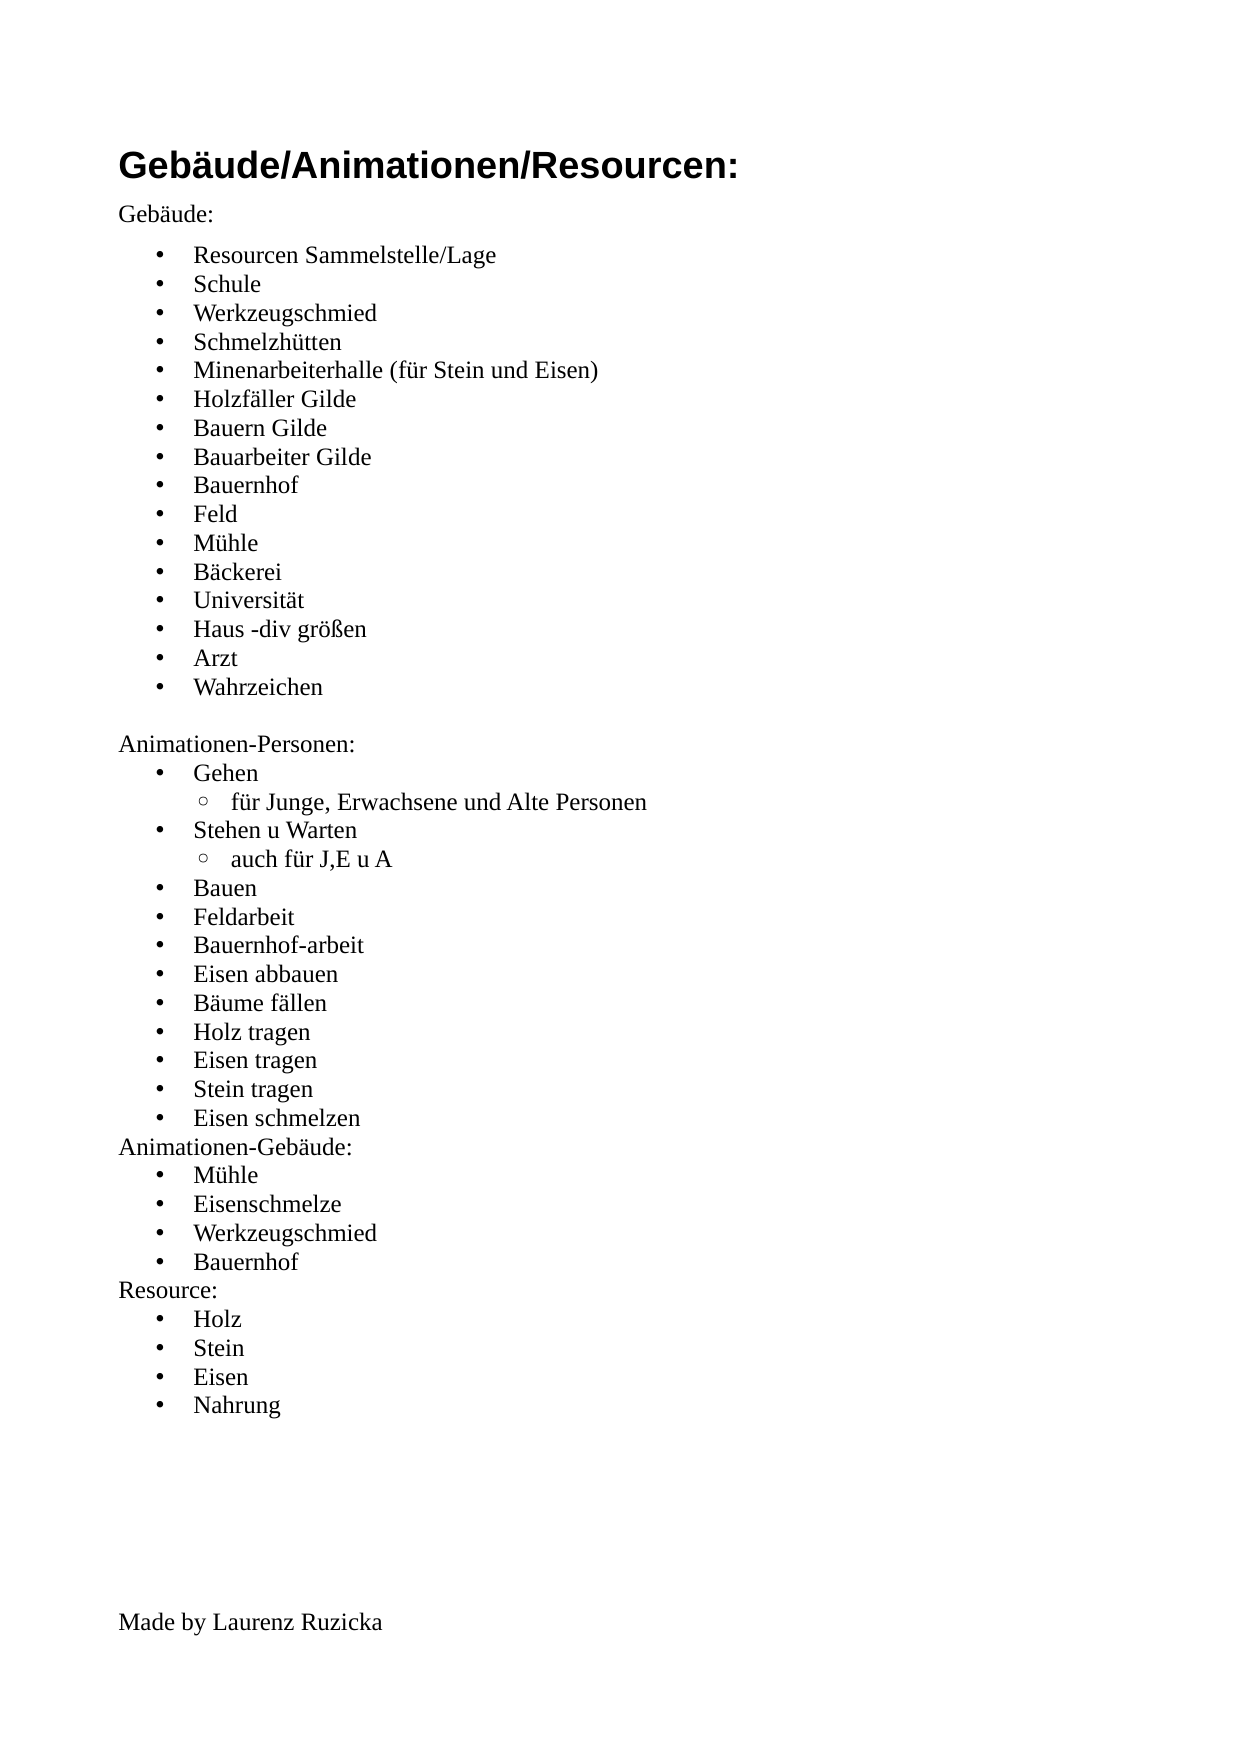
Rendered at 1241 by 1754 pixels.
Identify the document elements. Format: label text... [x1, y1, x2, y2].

list Eisen [156, 1362, 1122, 1391]
list Schule [156, 269, 1122, 298]
list auch für J,E u A [193, 844, 1122, 873]
list Eisen tragen [156, 1046, 1122, 1074]
list Eisenschmelze [156, 1189, 1122, 1218]
text Animationen-Gebäude: [118, 1132, 1122, 1161]
text Animationen-Personen: [118, 729, 1122, 758]
list Bäckerei [156, 557, 1122, 586]
list Minenarbeiterhalle (für Stein und Eisen) [156, 356, 1122, 384]
list Holzfäller Gilde [156, 384, 1122, 413]
list Bäume fällen [156, 988, 1122, 1017]
list Gehen [156, 758, 1122, 787]
list Wahrzeichen [156, 672, 1122, 701]
list Werkzeugschmied [156, 298, 1122, 327]
list Arzt [156, 643, 1122, 672]
list Stein [156, 1333, 1122, 1362]
list Holz [156, 1304, 1122, 1333]
list Mühle [156, 1161, 1122, 1189]
list Feldarbeit [156, 902, 1122, 931]
list Universität [156, 586, 1122, 614]
list Haus -div größen [156, 614, 1122, 643]
list Bauern Gilde [156, 413, 1122, 442]
list Werkzeugschmied [156, 1218, 1122, 1247]
list Mühle [156, 528, 1122, 557]
list Bauen [156, 873, 1122, 902]
list Bauernhof [156, 1247, 1122, 1276]
subtitle Gebäude/Animationen/Resourcen: [118, 143, 1122, 187]
list Eisen abbauen [156, 959, 1122, 988]
list Nahrung [156, 1391, 1122, 1419]
list Bauarbeiter Gilde [156, 442, 1122, 471]
text Resource: [118, 1276, 1122, 1304]
list Bauernhof [156, 471, 1122, 499]
list Feld [156, 499, 1122, 528]
list Schmelzhütten [156, 327, 1122, 356]
list Resourcen Sammelstelle/Lage [156, 241, 1122, 269]
list Holz tragen [156, 1017, 1122, 1046]
list für Junge, Erwachsene und Alte Personen [193, 787, 1122, 816]
text Gebäude: [118, 199, 1122, 228]
list Eisen schmelzen [156, 1103, 1122, 1132]
list Stein tragen [156, 1074, 1122, 1103]
list Stehen u Warten [156, 816, 1122, 844]
list Bauernhof-arbeit [156, 931, 1122, 959]
